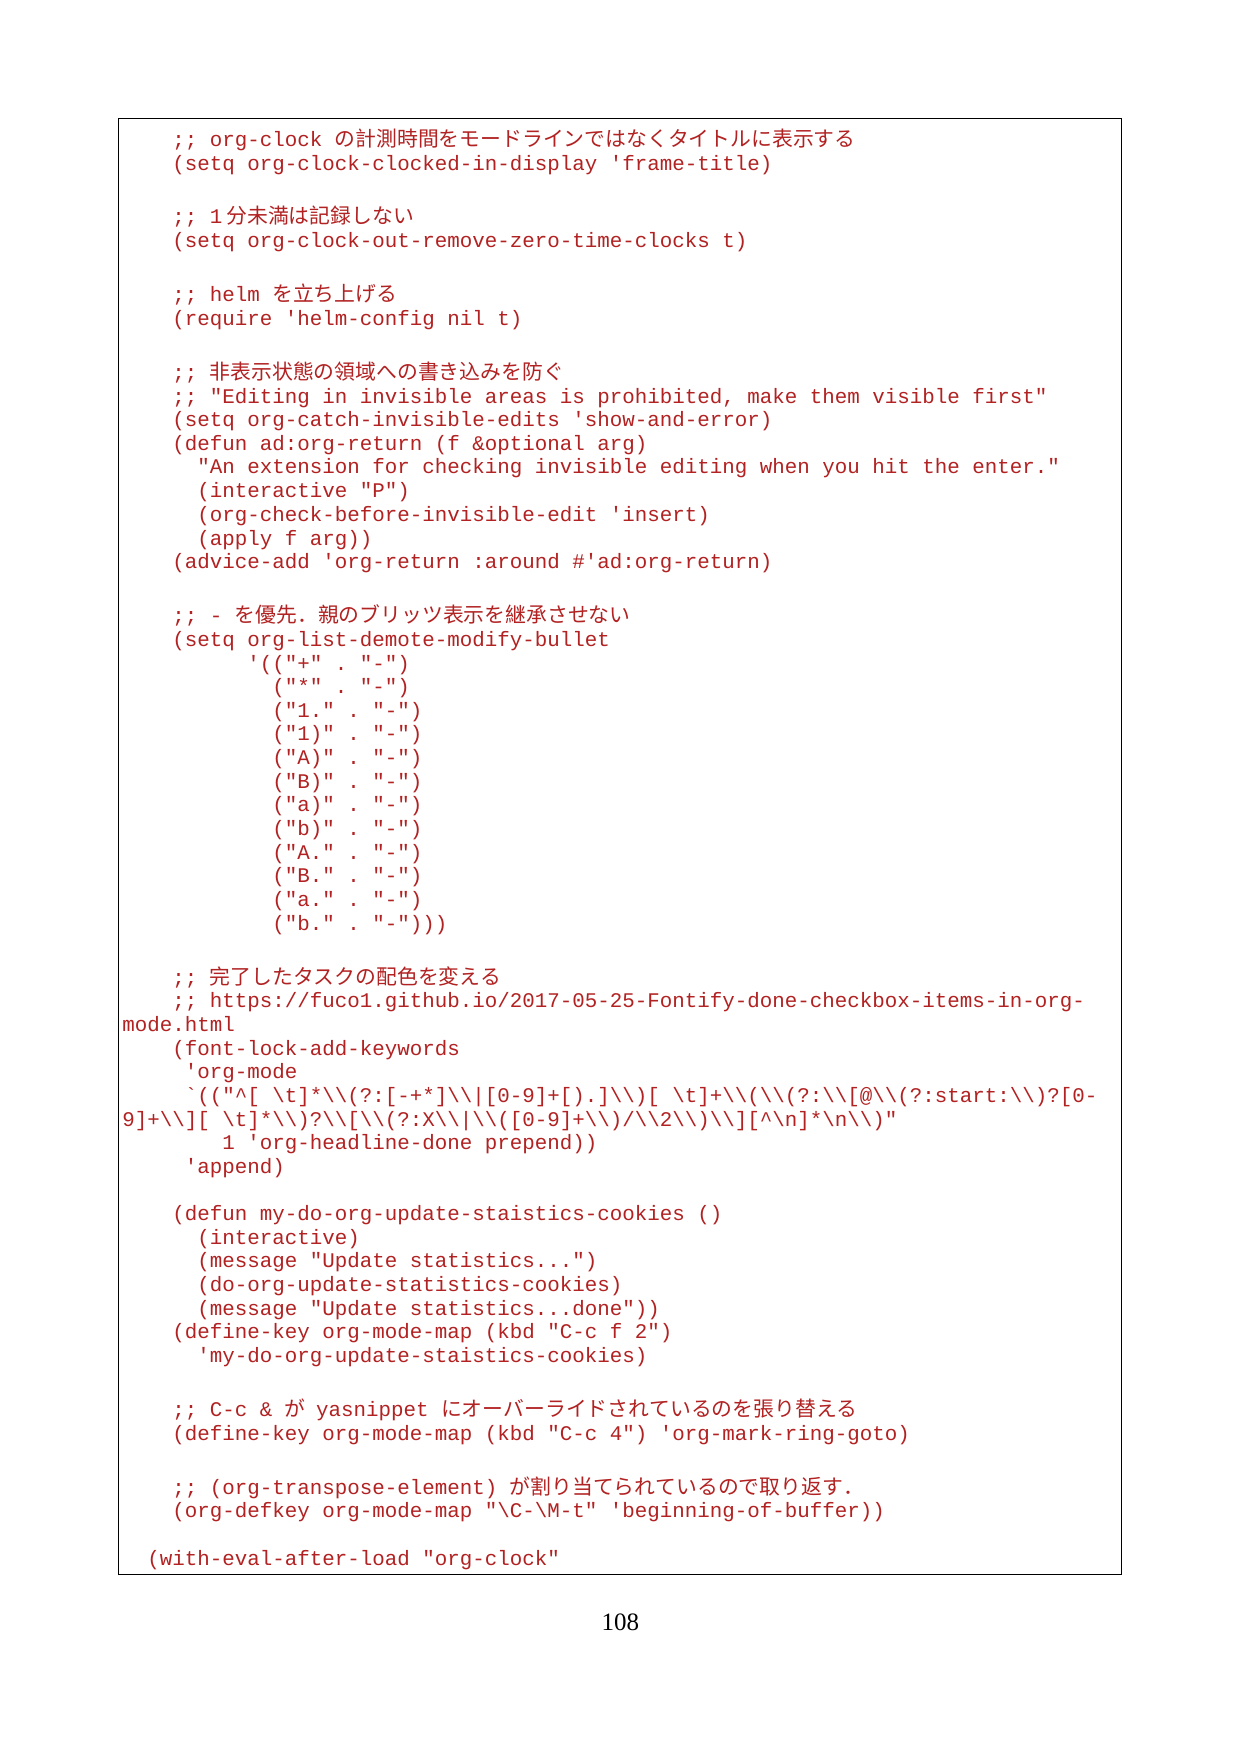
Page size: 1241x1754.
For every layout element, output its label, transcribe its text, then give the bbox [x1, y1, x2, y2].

text ("1." . "-") [119, 696, 1121, 719]
text (with-eval-after-load "org-clock" [119, 1544, 1121, 1574]
text "An extension for checking invisible editing when you hit the enter." [119, 453, 1121, 476]
text ;; 1分未満は記録しない [119, 196, 1121, 226]
text ("*" . "-") [119, 672, 1121, 696]
text ;; https://fuco1.github.io/2017-05-25-Fontify-done-checkbox-items-in-org-mode.html [119, 986, 1121, 1034]
text (setq org-clock-out-remove-zero-time-clocks t) [119, 226, 1121, 250]
text ("a)" . "-") [119, 790, 1121, 814]
text (define-key org-mode-map (kbd "C-c 4") 'org-mark-ring-goto) [119, 1419, 1121, 1442]
text ("A)" . "-") [119, 743, 1121, 767]
text ("b." . "-"))) [119, 909, 1121, 932]
text ("1)" . "-") [119, 719, 1121, 743]
text ;; helm を立ち上げる [119, 273, 1121, 304]
text (setq org-list-demote-modify-bullet [119, 625, 1121, 648]
text ;; (org-transpose-element) が割り当てられているので取り返す． [119, 1466, 1121, 1496]
text ;; C-c & が yasnippet にオーバーライドされているのを張り替える [119, 1388, 1121, 1419]
text ;; org-clock の計測時間をモードラインではなくタイトルに表示する [119, 119, 1121, 148]
text (setq org-clock-clocked-in-display 'frame-title) [119, 148, 1121, 172]
text (define-key org-mode-map (kbd "C-c f 2") [119, 1317, 1121, 1341]
text (org-defkey org-mode-map "\C-\M-t" 'beginning-of-buffer)) [119, 1496, 1121, 1520]
text ;; "Editing in invisible areas is prohibited, make them visible first" [119, 382, 1121, 405]
text ("a." . "-") [119, 885, 1121, 909]
text '(("+" . "-") [119, 648, 1121, 672]
text ("B." . "-") [119, 861, 1121, 885]
text (font-lock-add-keywords [119, 1034, 1121, 1057]
text ("B)" . "-") [119, 767, 1121, 790]
text (interactive) [119, 1223, 1121, 1246]
text (apply f arg)) [119, 523, 1121, 547]
text ;; 完了したタスクの配色を変える [119, 956, 1121, 986]
text 1 'org-headline-done prepend)) [119, 1128, 1121, 1152]
text ;; 非表示状態の領域への書き込みを防ぐ [119, 351, 1121, 382]
text 'my-do-org-update-staistics-cookies) [119, 1341, 1121, 1365]
text (message "Update statistics...done")) [119, 1294, 1121, 1317]
text 'append) [119, 1152, 1121, 1176]
text ;; - を優先．親のブリッツ表示を継承させない [119, 594, 1121, 625]
text (do-org-update-statistics-cookies) [119, 1270, 1121, 1294]
text (defun ad:org-return (f &optional arg) [119, 429, 1121, 453]
text ("A." . "-") [119, 838, 1121, 861]
text (setq org-catch-invisible-edits 'show-and-error) [119, 405, 1121, 429]
text (advice-add 'org-return :around #'ad:org-return) [119, 547, 1121, 571]
text ("b)" . "-") [119, 814, 1121, 838]
text (defun my-do-org-update-staistics-cookies () [119, 1199, 1121, 1223]
text (org-check-before-invisible-edit 'insert) [119, 500, 1121, 523]
text (interactive "P") [119, 476, 1121, 500]
text 'org-mode [119, 1057, 1121, 1081]
text `(("^[ \t]*\\(?:[-+*]\\|[0-9]+[).]\\)[ \t]+\\(\\(?:\\[@\\(?:start:\\)?[0-9]+\\][ \t]*\\)?\\[\\(?:X\\|\\([0-9]+\\)/\\2\\)\\][^\n]*\n\\)" [119, 1081, 1121, 1128]
text (require 'helm-config nil t) [119, 304, 1121, 328]
text (message "Update statistics...") [119, 1246, 1121, 1270]
